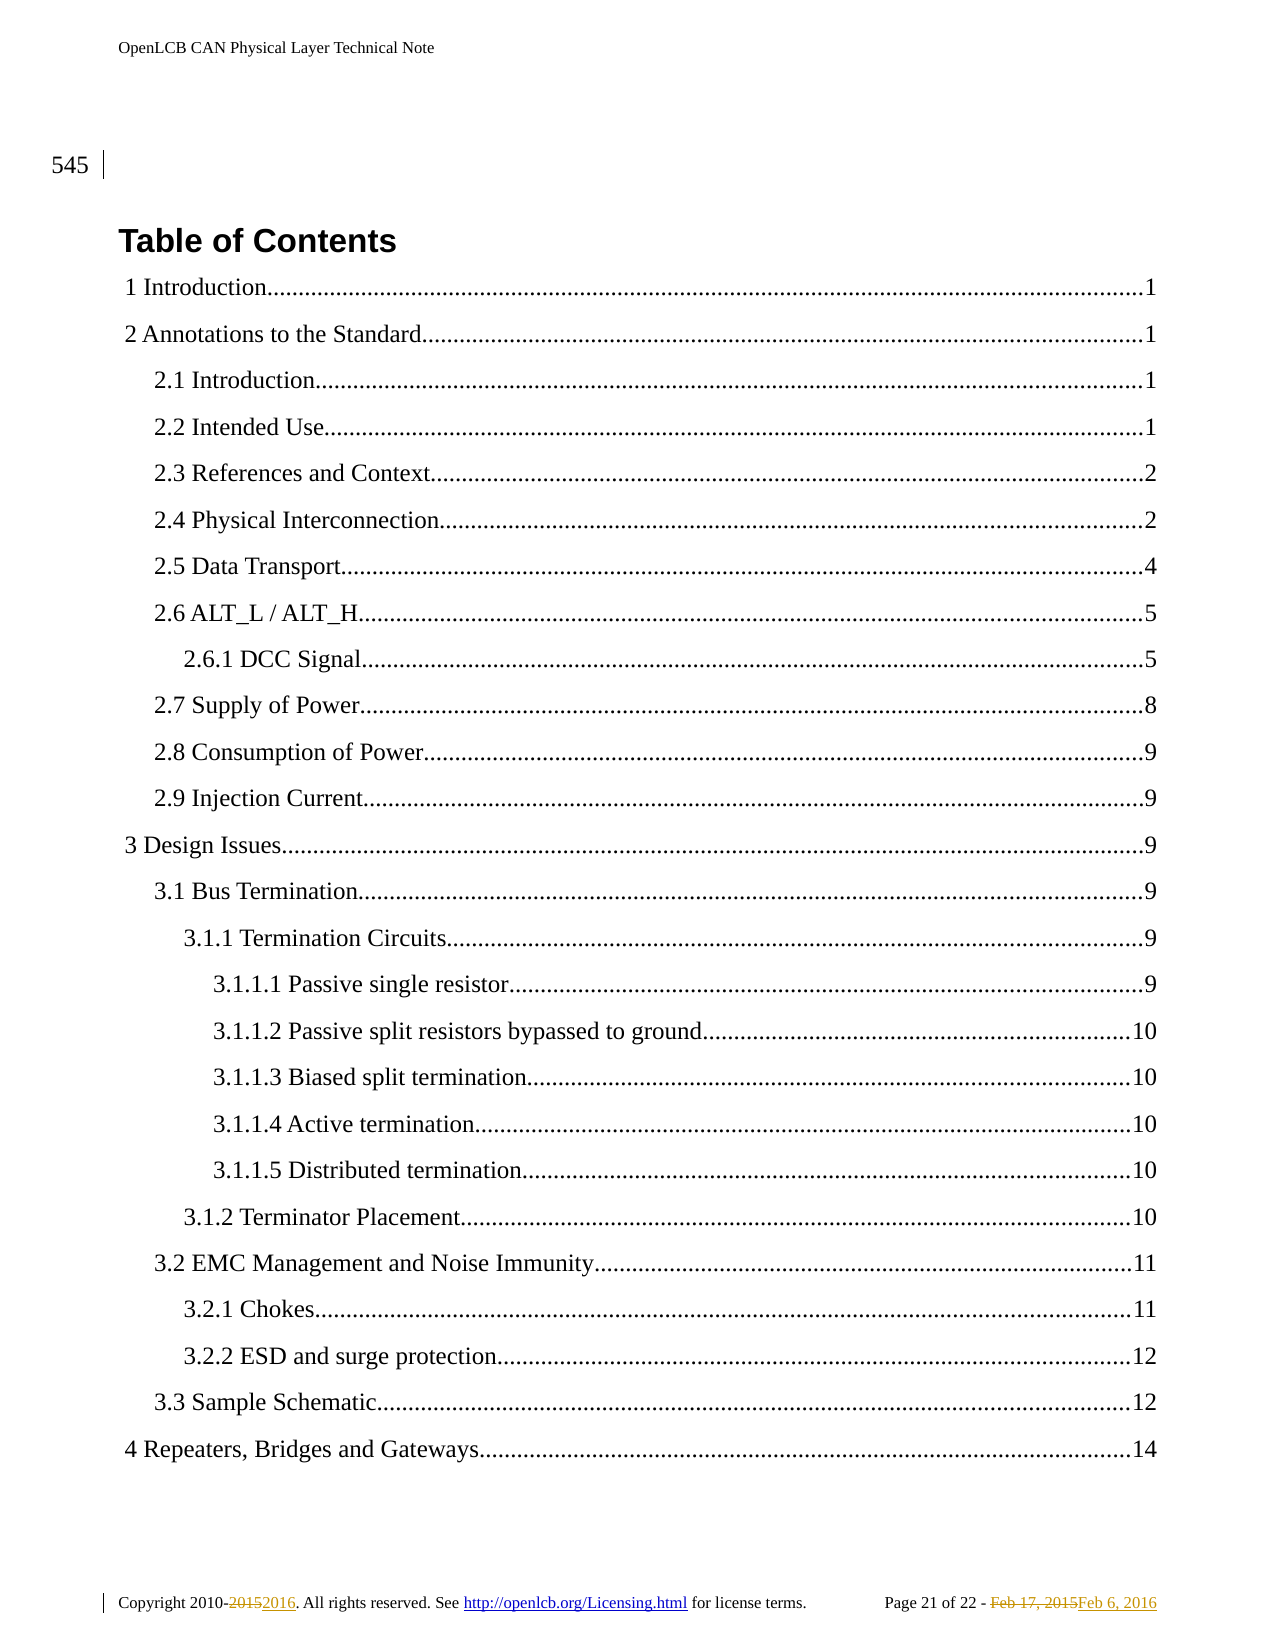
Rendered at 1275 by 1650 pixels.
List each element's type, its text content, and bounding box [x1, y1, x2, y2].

text 1 Introduction 1 [118, 272, 1157, 301]
text 3.1.1.2 Passive split resistors bypassed to ground 10 [207, 1016, 1157, 1044]
text 3.3 Sample Schematic 12 [148, 1387, 1157, 1416]
text 2.6 ALT_L / ALT_H 5 [148, 598, 1157, 626]
text 2.2 Intended Use 1 [148, 412, 1157, 441]
text 2.5 Data Transport 4 [148, 551, 1157, 580]
text 3.1.1.4 Active termination 10 [207, 1109, 1157, 1137]
text 3.1.1.3 Biased split termination 10 [207, 1062, 1157, 1091]
text 3.2 EMC Management and Noise Immunity 11 [148, 1248, 1157, 1277]
text 2.6.1 DCC Signal 5 [177, 644, 1157, 673]
text 2.3 References and Context 2 [148, 458, 1157, 487]
text 3.1 Bus Termination 9 [148, 876, 1157, 905]
text 2.8 Consumption of Power 9 [148, 737, 1157, 766]
text 2 Annotations to the Standard 1 [118, 319, 1157, 348]
text 3 Design Issues 9 [118, 830, 1157, 859]
text 3.1.2 Terminator Placement 10 [177, 1202, 1157, 1230]
subtitle Table of Contents [118, 221, 1157, 260]
text 2.1 Introduction 1 [148, 365, 1157, 394]
text 3.1.1.5 Distributed termination 10 [207, 1155, 1157, 1184]
text 3.1.1.1 Passive single resistor 9 [207, 969, 1157, 998]
text 3.2.1 Chokes 11 [177, 1294, 1157, 1323]
text 3.2.2 ESD and surge protection 12 [177, 1341, 1157, 1370]
text 2.9 Injection Current 9 [148, 783, 1157, 812]
text 2.7 Supply of Power 8 [148, 691, 1157, 719]
text 4 Repeaters, Bridges and Gateways 14 [118, 1434, 1157, 1463]
text 3.1.1 Termination Circuits 9 [177, 923, 1157, 952]
text 2.4 Physical Interconnection 2 [148, 505, 1157, 533]
